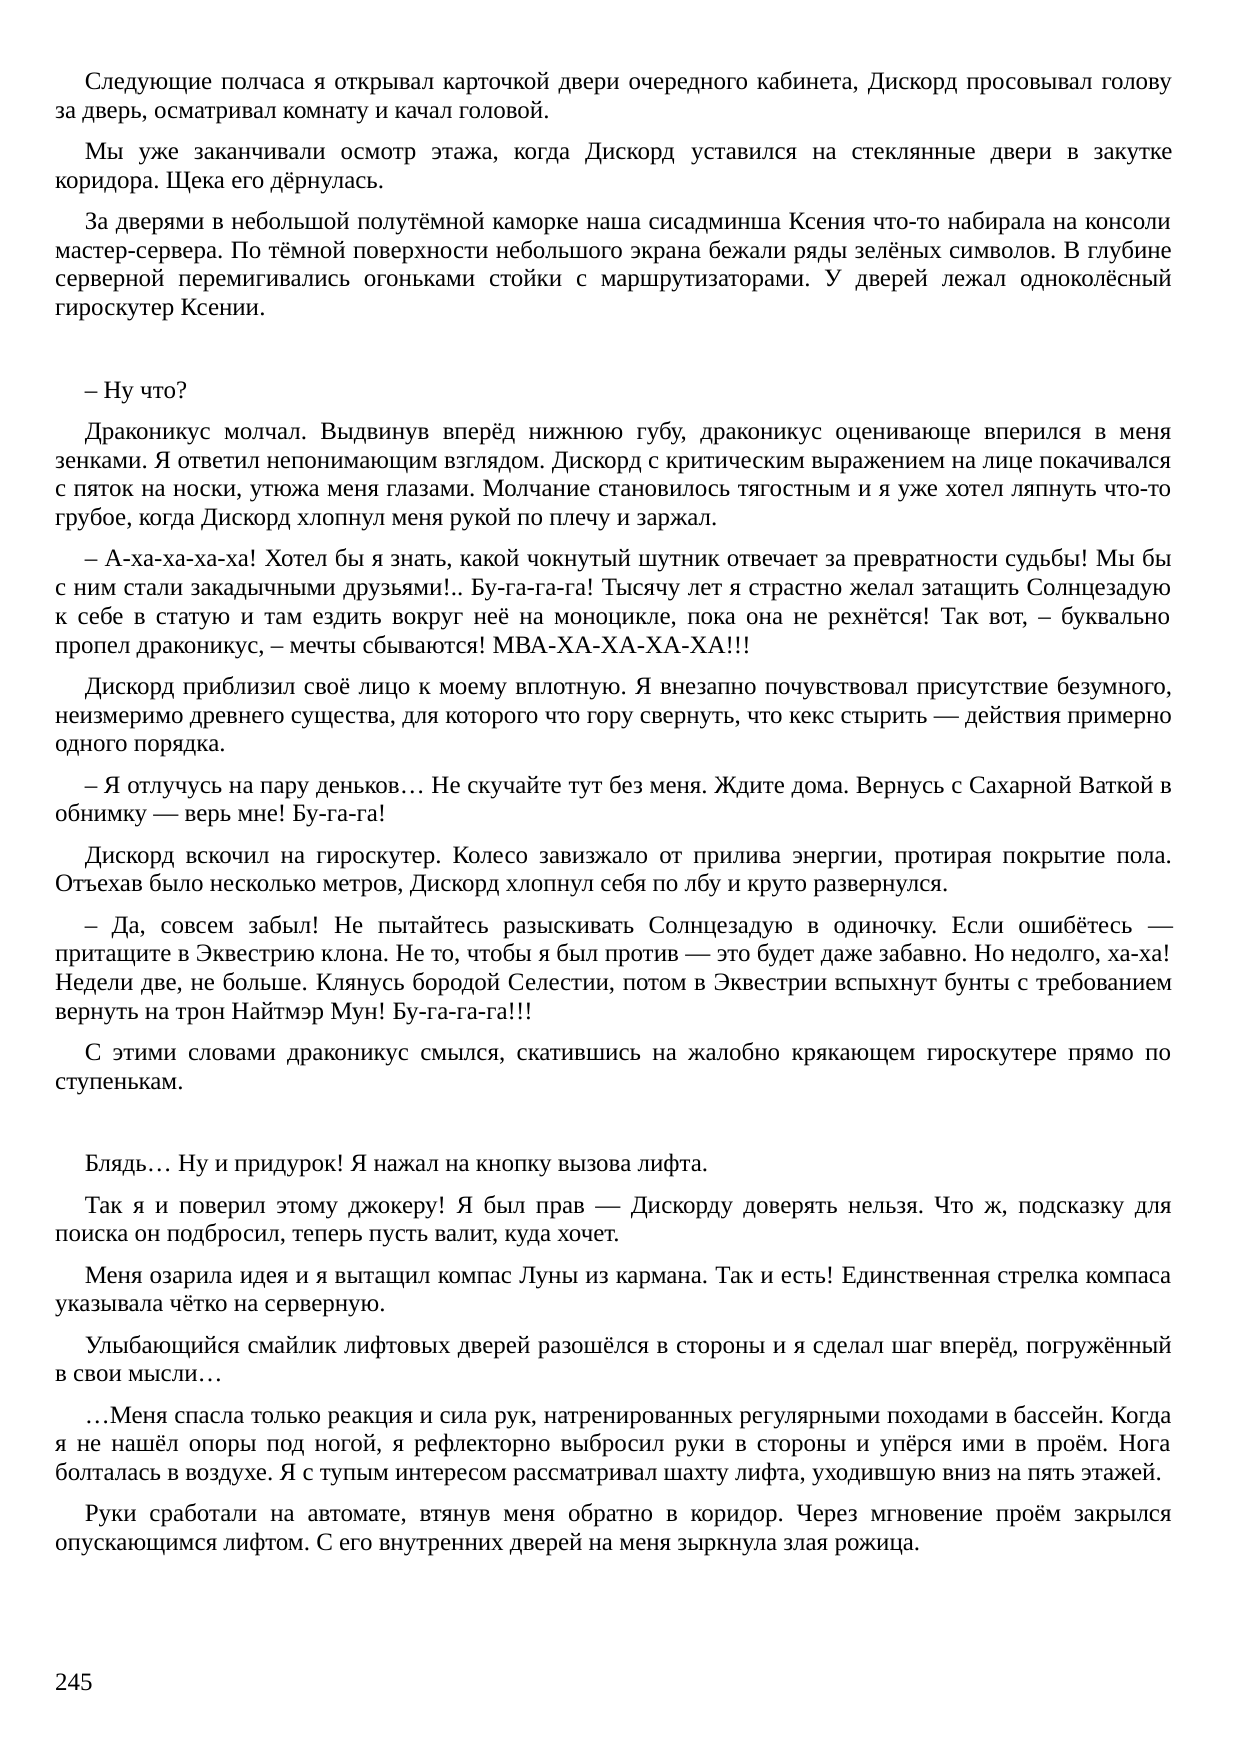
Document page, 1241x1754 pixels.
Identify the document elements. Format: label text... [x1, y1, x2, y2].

text Дискорд приблизил своё лицо к моему вплотную. Я внезапно почувствовал присутствие безумного, неизмеримо древнего существа, для которого что гору свернуть, что кекс стырить — действия примерно одного порядка. [55, 671, 1173, 757]
text Меня озарила идея и я вытащил компас Луны из кармана. Так и есть! Единственная стрелка компаса указывала чётко на серверную. [55, 1260, 1173, 1317]
text С этими словами драконикус смылся, скатившись на жалобно крякающем гироскутере прямо по ступенькам. [55, 1037, 1173, 1095]
text Дискорд вскочил на гироскутер. Колесо завизжало от прилива энергии, протирая покрытие пола. Отъехав было несколько метров, Дискорд хлопнул себя по лбу и круто развернулся. [55, 840, 1173, 897]
text За дверями в небольшой полутёмной каморке наша сисадминша Ксения что-то набирала на консоли мастер-сервера. По тёмной поверхности небольшого экрана бежали ряды зелёных символов. В глубине серверной перемигивались огоньками стойки с маршрутизаторами. У дверей лежал одноколёсный гироскутер Ксении. [55, 206, 1173, 321]
text – Да, совсем забыл! Не пытайтесь разыскивать Солнцезадую в одиночку. Если ошибётесь — притащите в Эквестрию клона. Не то, чтобы я был против — это будет даже забавно. Но недолго, ха-ха! Недели две, не больше. Клянусь бородой Селестии, потом в Эквестрии вспыхнут бунты с требованием вернуть на трон Найтмэр Мун! Бу-га-га-га!!! [55, 910, 1173, 1025]
text – Я отлучусь на пару деньков… Не скучайте тут без меня. Ждите дома. Вернусь с Сахарной Ваткой в обнимку — верь мне! Бу-га-га! [55, 770, 1173, 827]
text Руки сработали на автомате, втянув меня обратно в коридор. Через мгновение проём закрылся опускающимся лифтом. С его внутренних дверей на меня зыркнула злая рожица. [55, 1498, 1173, 1556]
text Так я и поверил этому джокеру! Я был прав — Дискорду доверять нельзя. Что ж, подсказку для поиска он подбросил, теперь пусть валит, куда хочет. [55, 1190, 1173, 1247]
text Драконикус молчал. Выдвинув вперёд нижнюю губу, драконикус оценивающе вперился в меня зенками. Я ответил непонимающим взглядом. Дискорд с критическим выражением на лице покачивался с пяток на носки, утюжа меня глазами. Молчание становилось тягостным и я уже хотел ляпнуть что-то грубое, когда Дискорд хлопнул меня рукой по плечу и заржал. [55, 416, 1173, 531]
text …Меня спасла только реакция и сила рук, натренированных регулярными походами в бассейн. Когда я не нашёл опоры под ногой, я рефлекторно выбросил руки в стороны и упёрся ими в проём. Нога болталась в воздухе. Я с тупым интересом рассматривал шахту лифта, уходившую вниз на пять этажей. [55, 1400, 1173, 1486]
text Блядь… Ну и придурок! Я нажал на кнопку вызова лифта. [55, 1148, 1173, 1177]
text – А-ха-ха-ха-ха! Хотел бы я знать, какой чокнутый шутник отвечает за превратности судьбы! Мы бы с ним стали закадычными друзьями!.. Бу-га-га-га! Тысячу лет я страстно желал затащить Солнцезадую к себе в статую и там ездить вокруг неё на моноцикле, пока она не рехнётся! Так вот, – буквально пропел драконикус, – мечты сбываются! МВА-ХА-ХА-ХА-ХА!!! [55, 543, 1173, 658]
text – Ну что? [55, 375, 1173, 403]
text Мы уже заканчивали осмотр этажа, когда Дискорд уставился на стеклянные двери в закутке коридора. Щека его дёрнулась. [55, 136, 1173, 193]
text Следующие полчаса я открывал карточкой двери очередного кабинета, Дискорд просовывал голову за дверь, осматривал комнату и качал головой. [55, 66, 1173, 123]
text Улыбающийся смайлик лифтовых дверей разошёлся в стороны и я сделал шаг вперёд, погружённый в свои мысли… [55, 1330, 1173, 1387]
